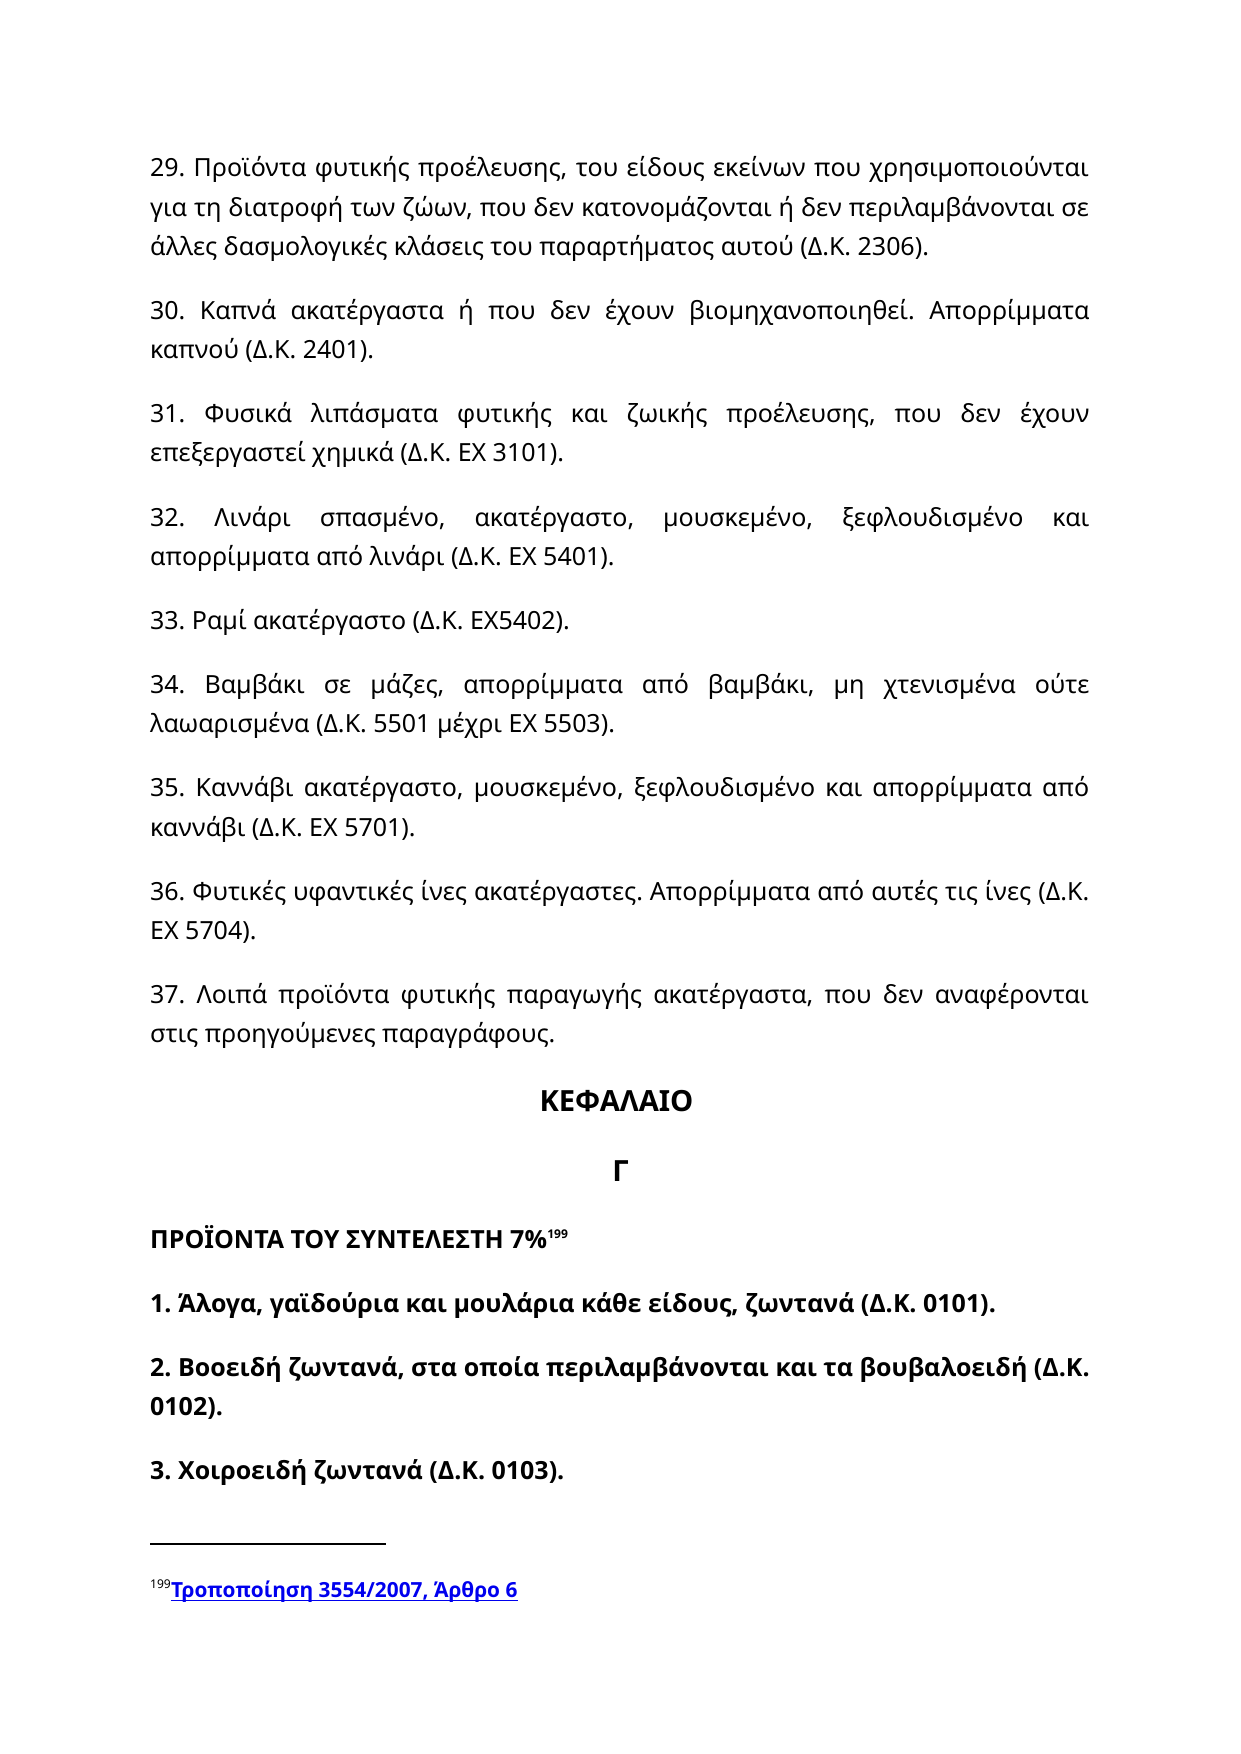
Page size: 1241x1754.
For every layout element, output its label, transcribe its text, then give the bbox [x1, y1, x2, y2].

text 1. Άλογα, γαϊδούρια και μουλάρια κάθε είδους, ζωντανά (Δ.Κ. 0101). [150, 1285, 1090, 1319]
text 32. Λινάρι σπασμένο, ακατέργαστο, μουσκεμένο, ξεφλουδισμένο και απορρίμματα από λινάρι (Δ.Κ. ΕΧ 5401). [150, 499, 1090, 572]
text 30. Καπνά ακατέργαστα ή που δεν έχουν βιομηχανοποιηθεί. Απορρίμματα καπνού (Δ.Κ. 2401). [150, 292, 1090, 366]
text 35. Καννάβι ακατέργαστο, μουσκεμένο, ξεφλουδισμένο και απορρίμματα από καννάβι (Δ.Κ. ΕΧ 5701). [150, 770, 1090, 843]
text 37. Λοιπά προϊόντα φυτικής παραγωγής ακατέργαστα, που δεν αναφέρονται στις προηγούμενες παραγράφους. [150, 977, 1090, 1050]
text 36. Φυτικές υφαντικές ίνες ακατέργαστες. Απορρίμματα από αυτές τις ίνες (Δ.Κ. ΕΧ 5704). [150, 873, 1090, 947]
text 34. Βαμβάκι σε μάζες, απορρίμματα από βαμβάκι, μη χτενισμένα ούτε λαωαρισμένα (Δ.Κ. 5501 μέχρι ΕΧ 5503). [150, 667, 1090, 740]
text 2. Βοοειδή ζωντανά, στα οποία περιλαμβάνονται και τα βουβαλοειδή (Δ.Κ. 0102). [150, 1349, 1090, 1423]
text 33. Ραμί ακατέργαστο (Δ.Κ. ΕΧ5402). [150, 602, 1090, 637]
text 31. Φυσικά λιπάσματα φυτικής και ζωικής προέλευσης, που δεν έχουν επεξεργαστεί χημικά (Δ.Κ. ΕΧ 3101). [150, 396, 1090, 469]
text 3. Χοιροειδή ζωντανά (Δ.Κ. 0103). [150, 1453, 1090, 1487]
text ΠΡΟΪΟΝΤΑ ΤΟΥ ΣΥΝΤΕΛΕΣΤΗ 7% [150, 1221, 1090, 1255]
subtitle ΚΕΦΑΛΑΙΟ [150, 1080, 1090, 1120]
subtitle Γ [150, 1151, 1090, 1190]
text 29. Προϊόντα φυτικής προέλευσης, του είδους εκείνων που χρησιμοποιούνται για τη διατροφή των ζώων, που δεν κατονομάζονται ή δεν περιλαμβάνονται σε άλλες δασμολογικές κλάσεις του παραρτήματος αυτού (Δ.Κ. 2306). [150, 150, 1090, 262]
text Τροποποίηση 3554/2007, Άρθρο 6 [150, 1576, 1090, 1604]
